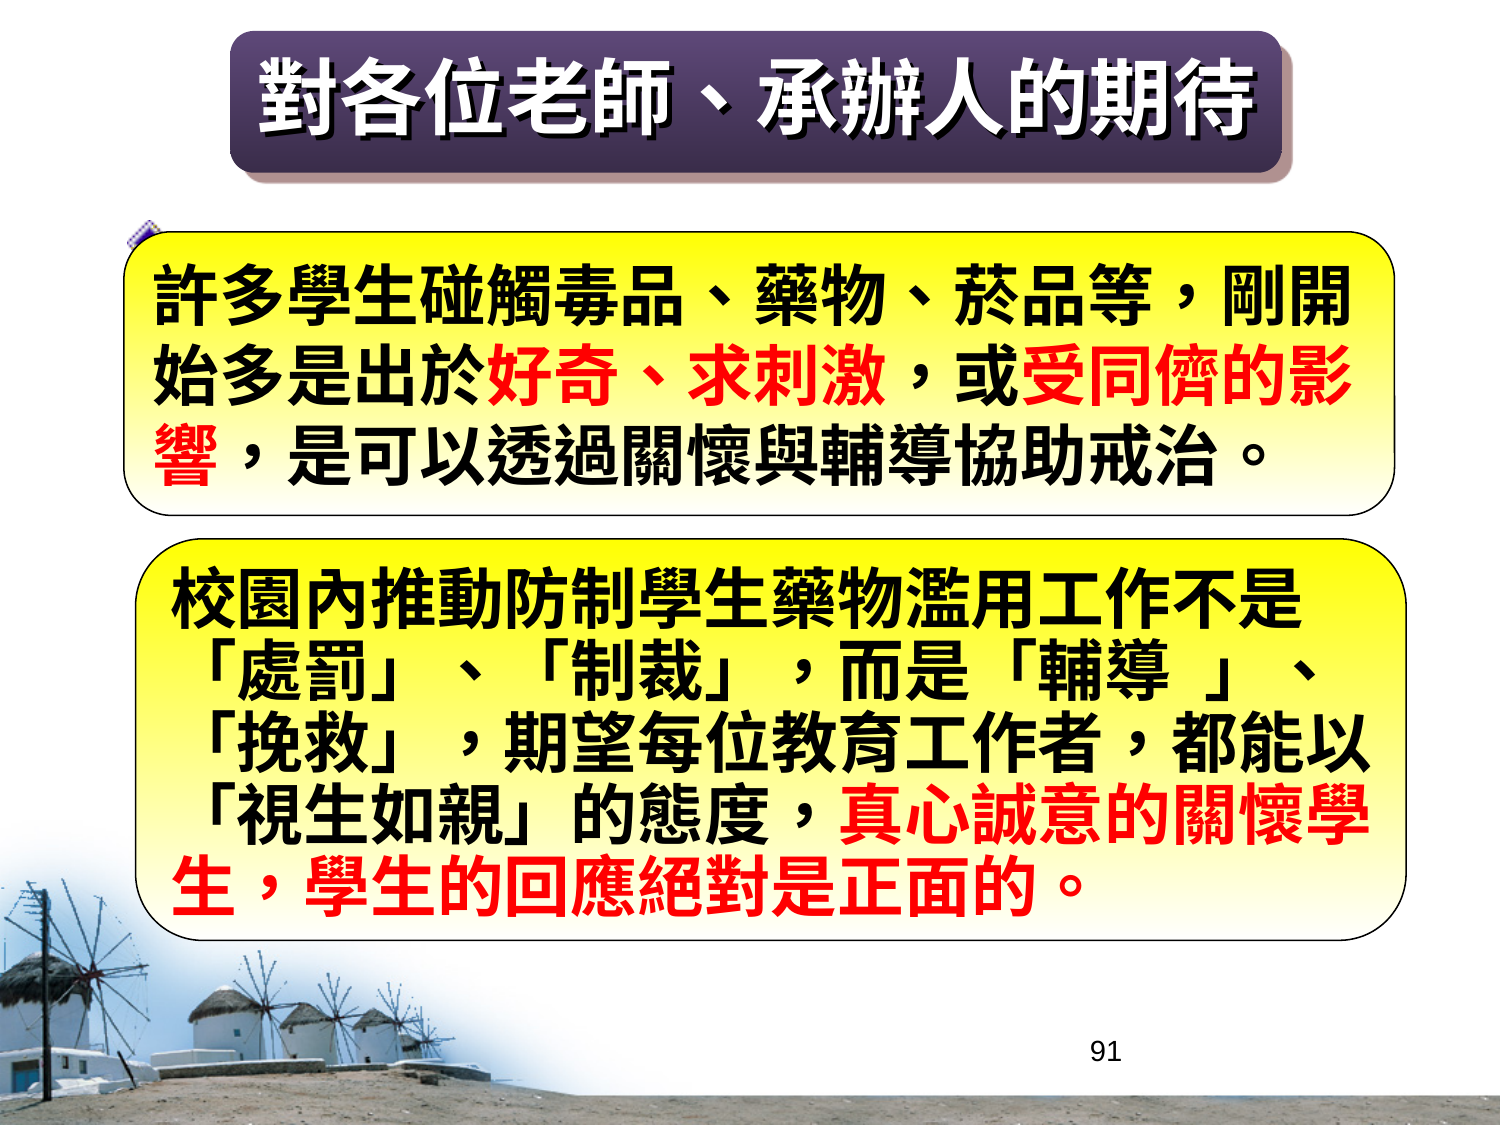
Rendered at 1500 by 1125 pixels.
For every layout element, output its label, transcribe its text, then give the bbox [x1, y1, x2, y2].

text_box [112, 196, 1436, 476]
text_box [1074, 1024, 1426, 1103]
text_box 校園內推動防制學生藥物濫用工作不是「處罰」、「制裁」，而是「輔導 」、「挽救」，期望每位教育工作者，都能以「視生如親」的態度，真心誠意的關懷學生，學生的回應絕對是正面的。 [135, 538, 1407, 941]
picture [0, 101, 1500, 1125]
text_box 許多學生碰觸毒品、藥物、菸品等，剛開始多是出於好奇、求刺激，或受同儕的影響，是可以透過關懷與輔導協助戒治。 [123, 231, 1395, 516]
text_box 對各位老師、承辦人的期待 [230, 30, 1282, 173]
